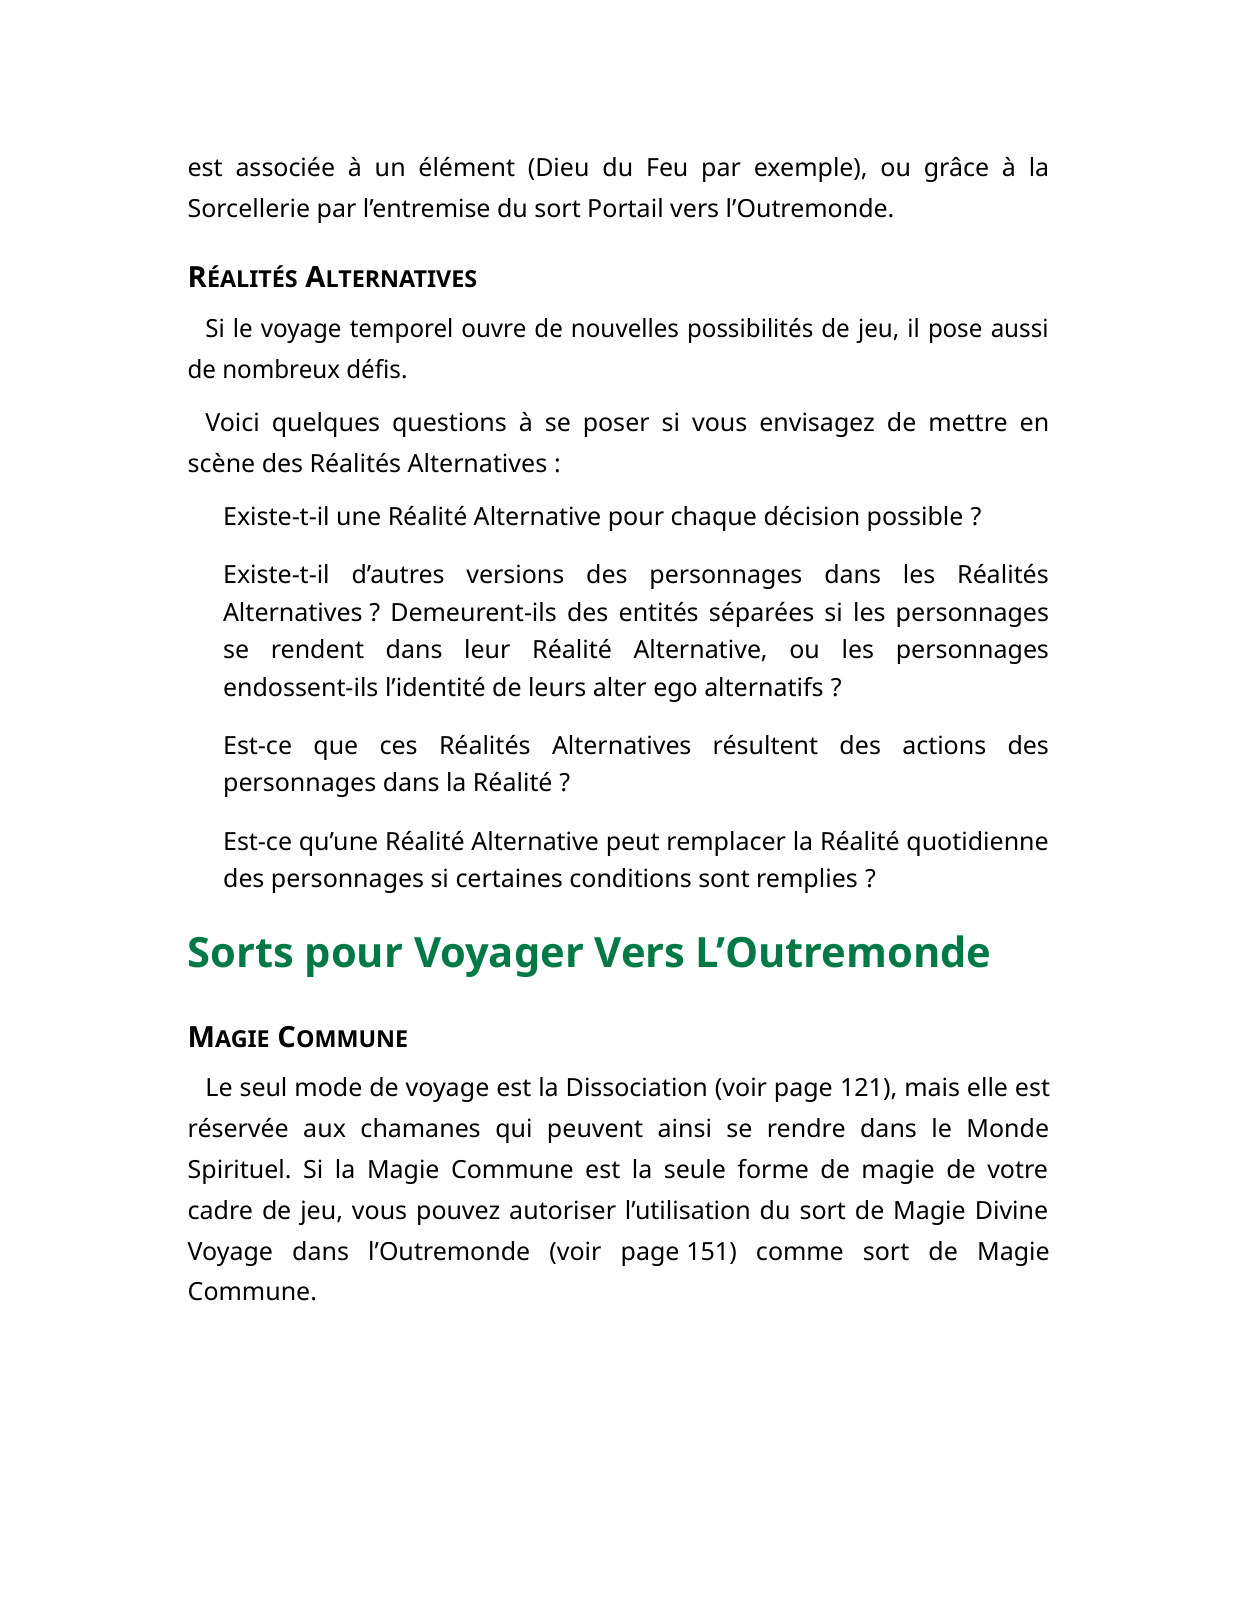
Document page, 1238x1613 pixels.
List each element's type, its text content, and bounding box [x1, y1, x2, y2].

text Sorts pour Voyager Vers L’Outremonde [187, 923, 1050, 980]
text Le seul mode de voyage est la Dissociation (voir page 121), mais elle est réservée aux chamanes qui peuvent ainsi se rendre dans le Monde Spirituel. Si la Magie Commune est la seule forme de magie de votre cadre de jeu, vous pouvez autoriser l’utilisation du sort de Magie Divine Voyage dans l’Outremonde (voir page 151) comme sort de Magie Commune. [187, 1070, 1050, 1308]
text Réalités Alternatives [187, 257, 1050, 296]
list Existe-t-il d’autres versions des personnages dans les Réalités Alternatives ? Demeurent-ils des entités séparées si les personnages se rendent dans leur Réalité Alternative, ou les personnages endossent-ils l’identité de leurs alter ego alternatifs ? [223, 557, 1050, 703]
list Est-ce que ces Réalités Alternatives résultent des actions des personnages dans la Réalité ? [223, 727, 1050, 799]
list Est-ce qu’une Réalité Alternative peut remplacer la Réalité quotidienne des personnages si certaines conditions sont remplies ? [223, 823, 1050, 894]
text Si le voyage temporel ouvre de nouvelles possibilités de jeu, il pose aussi de nombreux défis. [187, 311, 1050, 385]
text Magie Commune [187, 1016, 1050, 1056]
list Existe-t-il une Réalité Alternative pour chaque décision possible ? [223, 499, 1050, 533]
text est associée à un élément (Dieu du Feu par exemple), ou grâce à la Sorcellerie par l’entremise du sort Portail vers l’Outremonde. [187, 150, 1050, 225]
text Voici quelques questions à se poser si vous envisagez de mettre en scène des Réalités Alternatives : [187, 405, 1050, 479]
